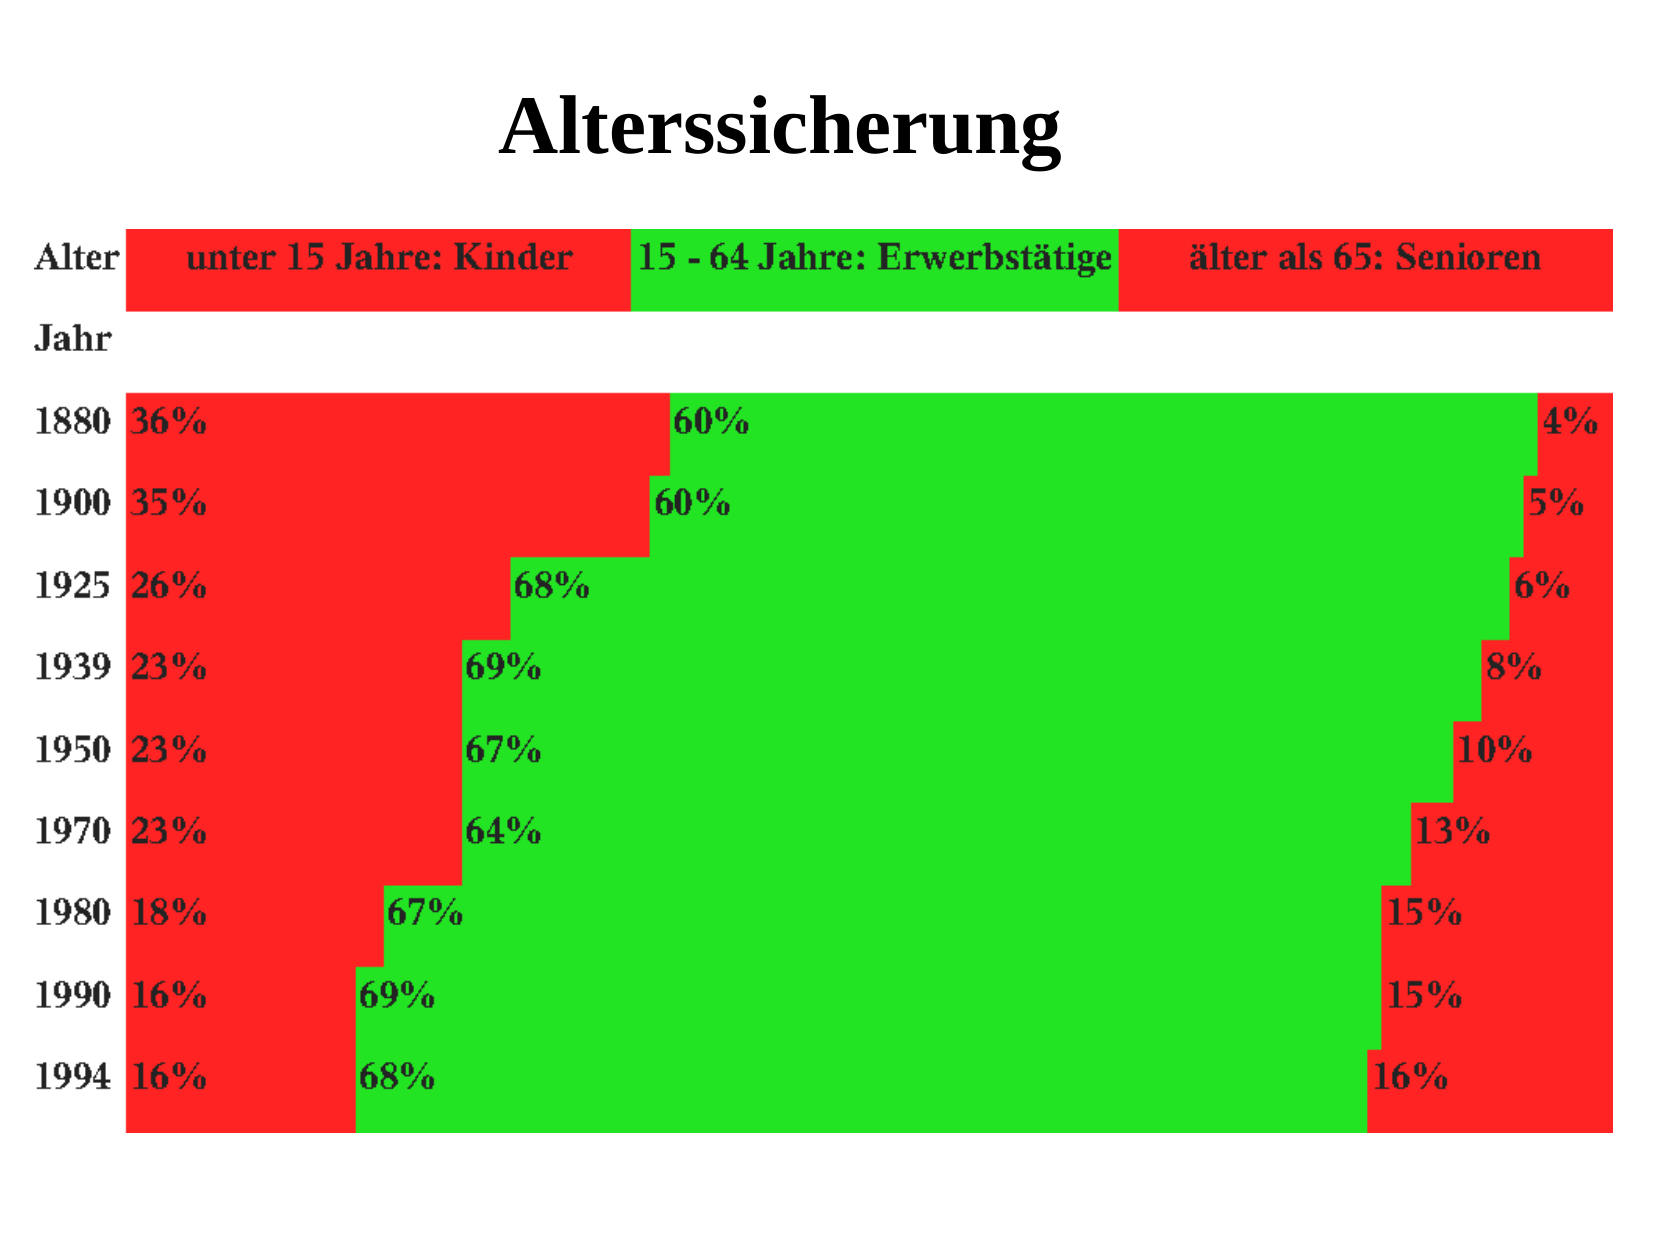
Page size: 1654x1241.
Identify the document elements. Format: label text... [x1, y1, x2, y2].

picture [34, 229, 1613, 1133]
text_box Alterssicherung [68, 71, 1615, 180]
